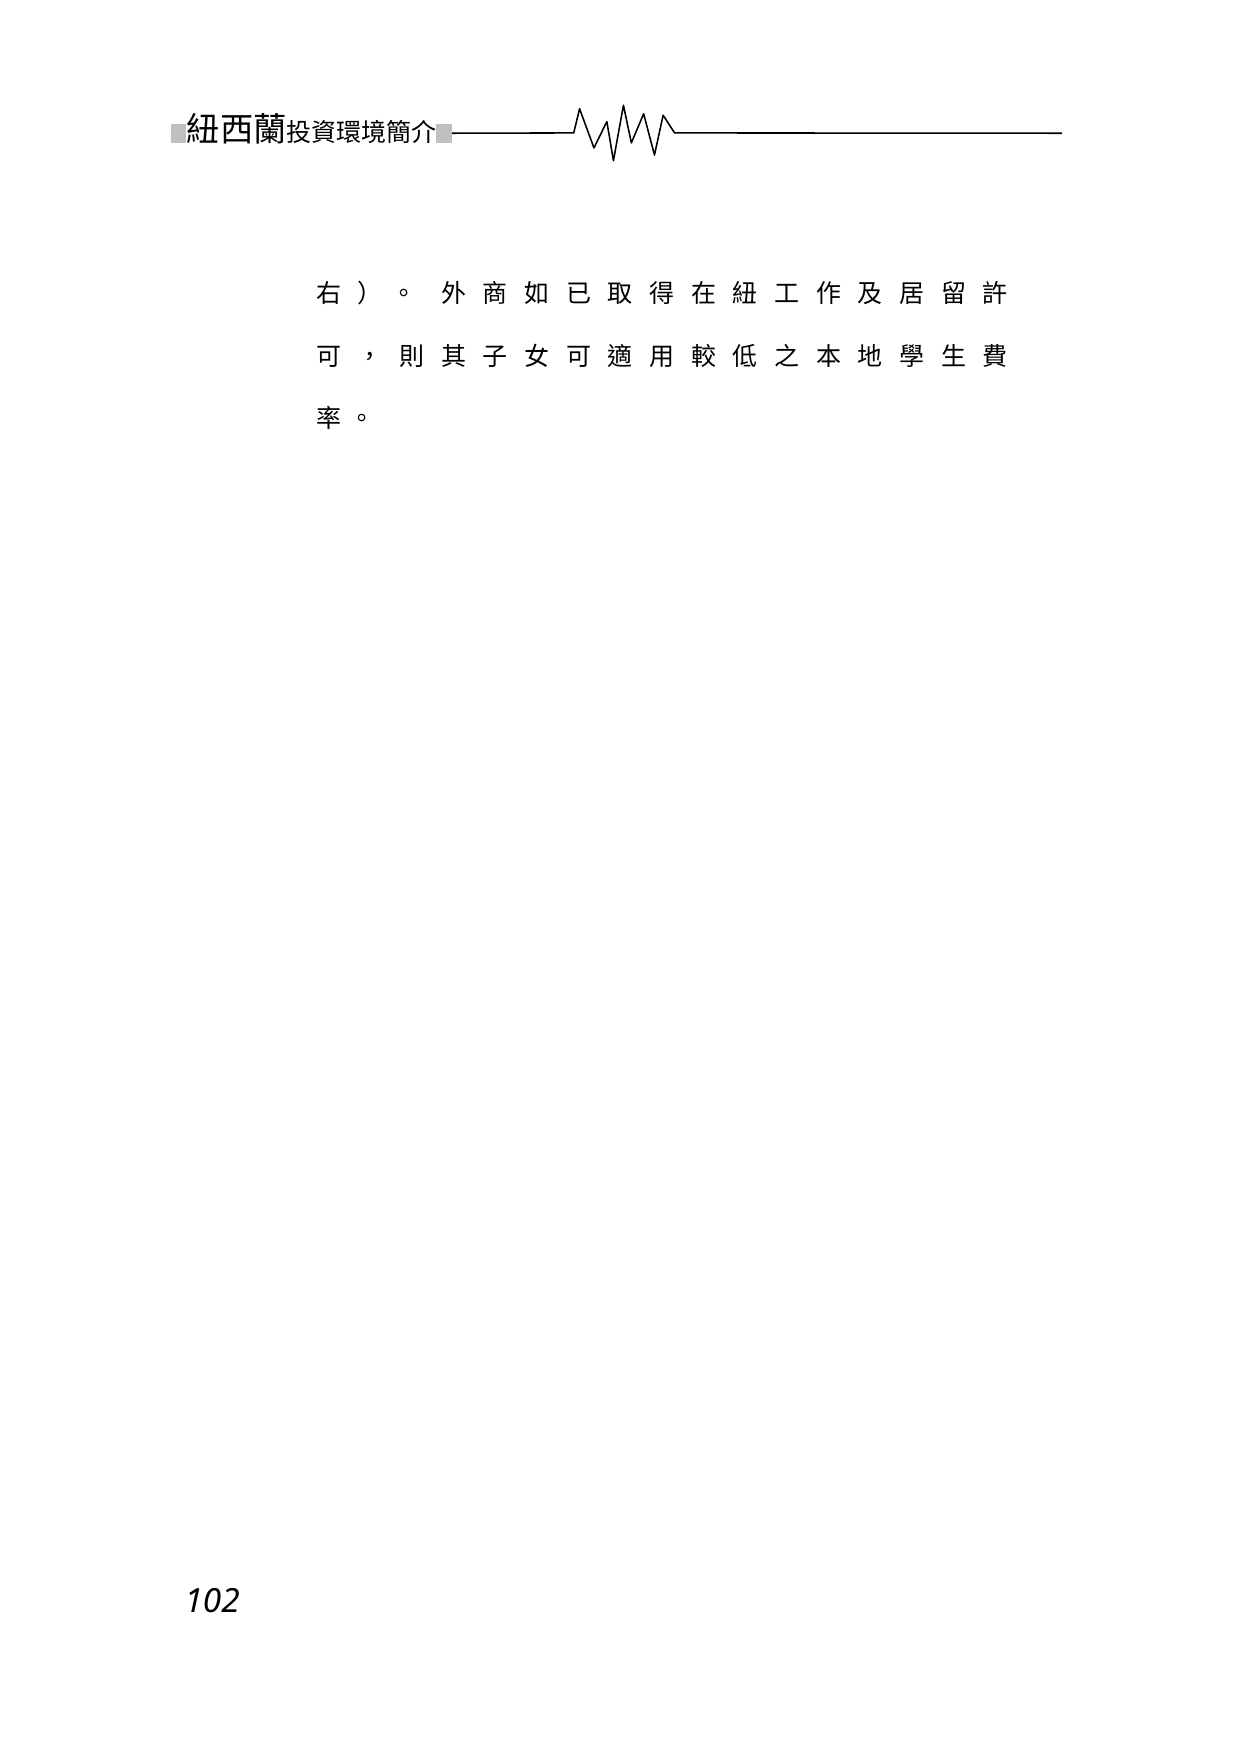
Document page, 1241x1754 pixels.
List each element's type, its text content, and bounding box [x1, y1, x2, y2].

text 右）。外商如已取得在紐工作及居留許可，則其子女可適用較低之本地學生費率。 [281, 250, 1058, 438]
